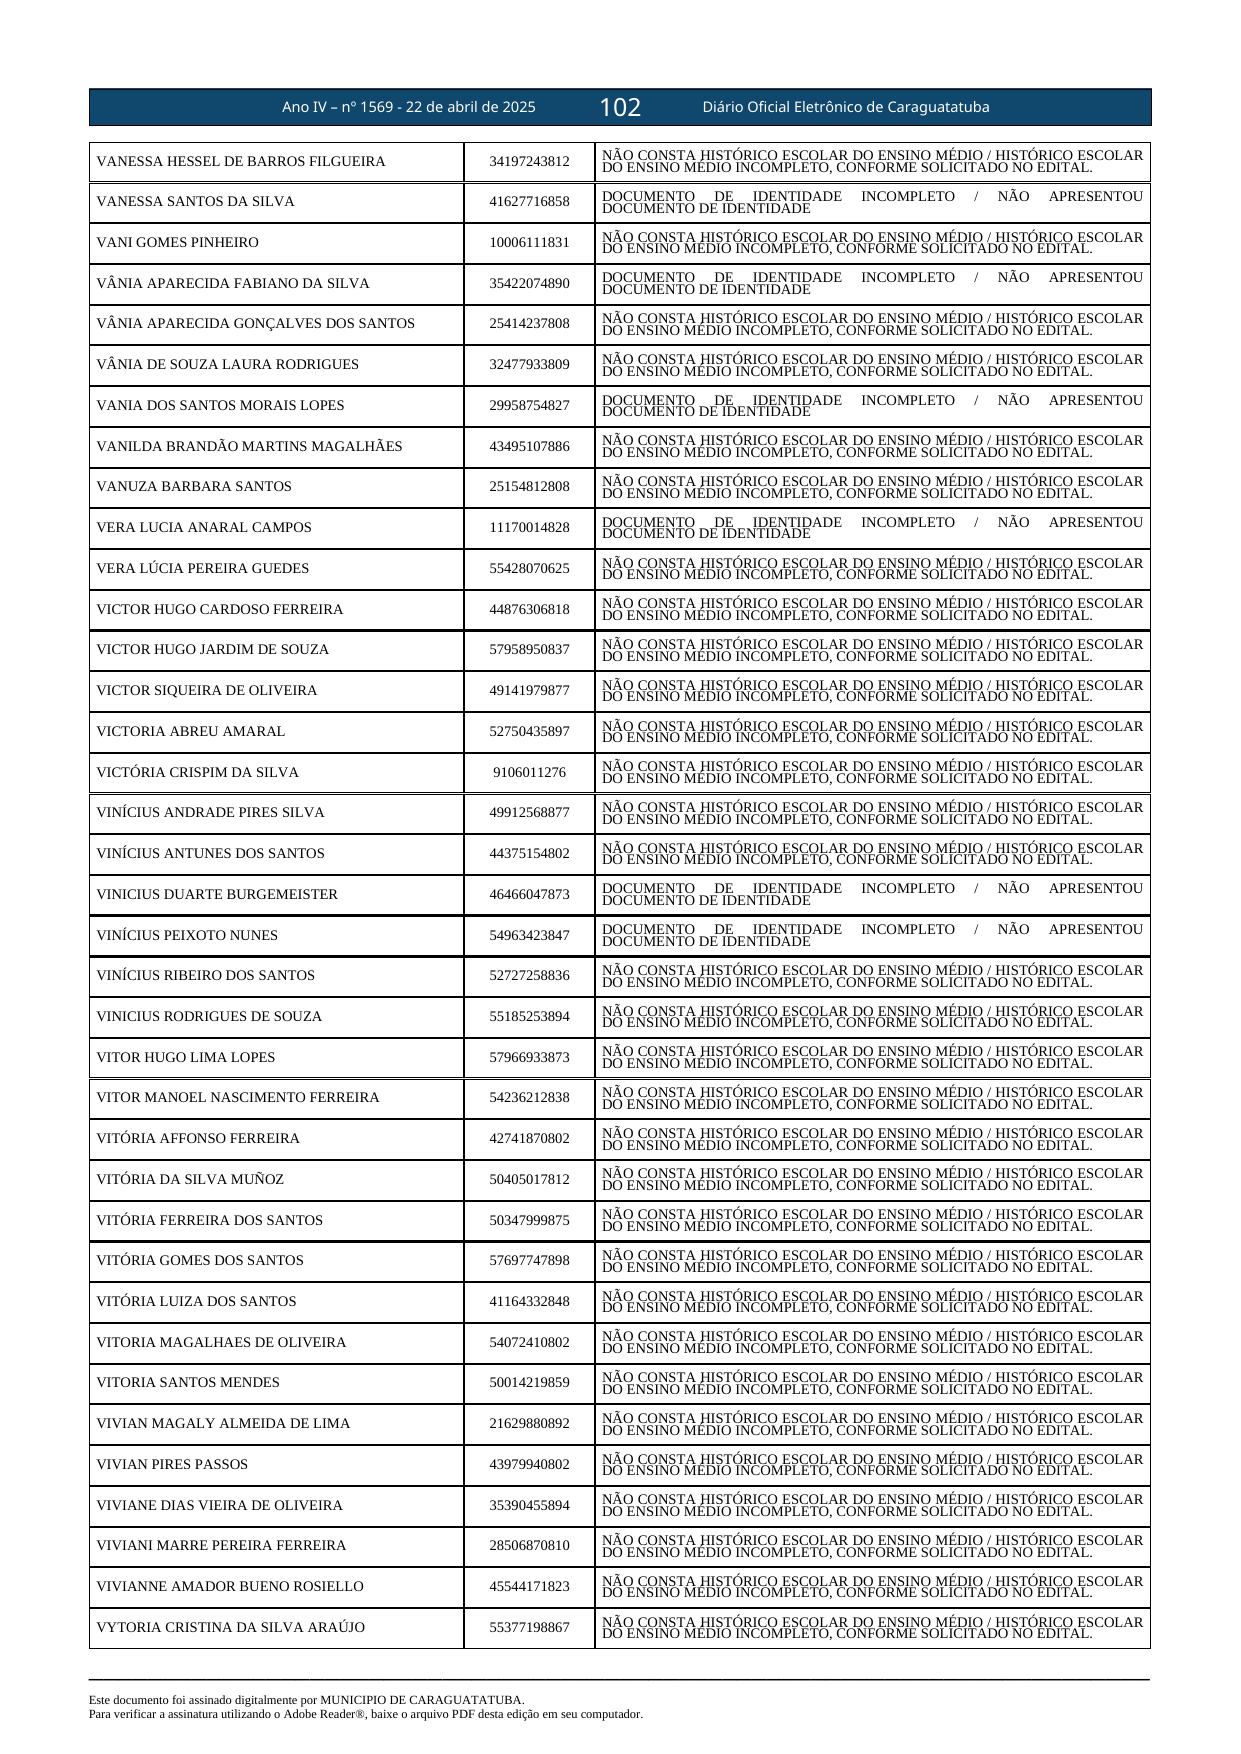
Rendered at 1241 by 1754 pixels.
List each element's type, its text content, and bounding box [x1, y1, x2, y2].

table_cell NÃO CONSTA HISTÓRICO ESCOLAR DO ENSINO MÉDIO / HISTÓRICO ESCOLAR DO ENSINO MÉDIO INCOMPLETO, CONFORME SOLICITADO NO EDITAL. [596, 1324, 1150, 1363]
table_cell 42741870802 [465, 1120, 594, 1159]
table_cell VERA LUCIA ANARAL CAMPOS [90, 509, 463, 548]
table_cell NÃO CONSTA HISTÓRICO ESCOLAR DO ENSINO MÉDIO / HISTÓRICO ESCOLAR DO ENSINO MÉDIO INCOMPLETO, CONFORME SOLICITADO NO EDITAL. [596, 1528, 1150, 1566]
table_cell 43495107886 [465, 428, 594, 467]
table_cell 52750435897 [465, 713, 594, 752]
table_cell 50014219859 [465, 1365, 594, 1403]
table_cell 35390455894 [465, 1487, 594, 1526]
table_cell 44375154802 [465, 835, 594, 874]
table_cell 54963423847 [465, 917, 594, 955]
table_cell 11170014828 [465, 509, 594, 548]
table_cell DOCUMENTO DE IDENTIDADE INCOMPLETO / NÃO APRESENTOU DOCUMENTO DE IDENTIDADE [596, 876, 1150, 914]
table_cell VANIA DOS SANTOS MORAIS LOPES [90, 387, 463, 426]
table_cell VINÍCIUS ANTUNES DOS SANTOS [90, 835, 463, 874]
table_cell 54072410802 [465, 1324, 594, 1363]
table_cell 55185253894 [465, 998, 594, 1037]
table_cell 50405017812 [465, 1161, 594, 1200]
table_cell VICTOR HUGO JARDIM DE SOUZA [90, 632, 463, 670]
table_cell 50347999875 [465, 1202, 594, 1240]
table_cell 21629880892 [465, 1405, 594, 1444]
table_cell NÃO CONSTA HISTÓRICO ESCOLAR DO ENSINO MÉDIO / HISTÓRICO ESCOLAR DO ENSINO MÉDIO INCOMPLETO, CONFORME SOLICITADO NO EDITAL. [596, 428, 1150, 467]
table_cell VINÍCIUS PEIXOTO NUNES [90, 917, 463, 955]
table_cell VICTÓRIA CRISPIM DA SILVA [90, 754, 463, 792]
table_cell NÃO CONSTA HISTÓRICO ESCOLAR DO ENSINO MÉDIO / HISTÓRICO ESCOLAR DO ENSINO MÉDIO INCOMPLETO, CONFORME SOLICITADO NO EDITAL. [596, 1120, 1150, 1159]
table_cell VIVIANE DIAS VIEIRA DE OLIVEIRA [90, 1487, 463, 1526]
table_cell NÃO CONSTA HISTÓRICO ESCOLAR DO ENSINO MÉDIO / HISTÓRICO ESCOLAR DO ENSINO MÉDIO INCOMPLETO, CONFORME SOLICITADO NO EDITAL. [596, 143, 1150, 181]
table_cell NÃO CONSTA HISTÓRICO ESCOLAR DO ENSINO MÉDIO / HISTÓRICO ESCOLAR DO ENSINO MÉDIO INCOMPLETO, CONFORME SOLICITADO NO EDITAL. [596, 835, 1150, 874]
table_cell NÃO CONSTA HISTÓRICO ESCOLAR DO ENSINO MÉDIO / HISTÓRICO ESCOLAR DO ENSINO MÉDIO INCOMPLETO, CONFORME SOLICITADO NO EDITAL. [596, 795, 1150, 833]
table_cell 49912568877 [465, 795, 594, 833]
table_cell 10006111831 [465, 224, 594, 263]
table_cell DOCUMENTO DE IDENTIDADE INCOMPLETO / NÃO APRESENTOU DOCUMENTO DE IDENTIDADE [596, 265, 1150, 304]
table_cell 25414237808 [465, 306, 594, 344]
table_cell VINICIUS DUARTE BURGEMEISTER [90, 876, 463, 914]
table_cell NÃO CONSTA HISTÓRICO ESCOLAR DO ENSINO MÉDIO / HISTÓRICO ESCOLAR DO ENSINO MÉDIO INCOMPLETO, CONFORME SOLICITADO NO EDITAL. [596, 1405, 1150, 1444]
table_cell 9106011276 [465, 754, 594, 792]
table_cell NÃO CONSTA HISTÓRICO ESCOLAR DO ENSINO MÉDIO / HISTÓRICO ESCOLAR DO ENSINO MÉDIO INCOMPLETO, CONFORME SOLICITADO NO EDITAL. [596, 224, 1150, 263]
table_cell NÃO CONSTA HISTÓRICO ESCOLAR DO ENSINO MÉDIO / HISTÓRICO ESCOLAR DO ENSINO MÉDIO INCOMPLETO, CONFORME SOLICITADO NO EDITAL. [596, 632, 1150, 670]
table_cell 41627716858 [465, 184, 594, 222]
table_cell NÃO CONSTA HISTÓRICO ESCOLAR DO ENSINO MÉDIO / HISTÓRICO ESCOLAR DO ENSINO MÉDIO INCOMPLETO, CONFORME SOLICITADO NO EDITAL. [596, 306, 1150, 344]
table_cell VÂNIA DE SOUZA LAURA RODRIGUES [90, 346, 463, 385]
table_cell VITOR MANOEL NASCIMENTO FERREIRA [90, 1080, 463, 1118]
table_cell VITÓRIA LUIZA DOS SANTOS [90, 1283, 463, 1322]
table_cell 45544171823 [465, 1568, 594, 1607]
table_cell DOCUMENTO DE IDENTIDADE INCOMPLETO / NÃO APRESENTOU DOCUMENTO DE IDENTIDADE [596, 387, 1150, 426]
table_cell NÃO CONSTA HISTÓRICO ESCOLAR DO ENSINO MÉDIO / HISTÓRICO ESCOLAR DO ENSINO MÉDIO INCOMPLETO, CONFORME SOLICITADO NO EDITAL. [596, 754, 1150, 792]
table_cell NÃO CONSTA HISTÓRICO ESCOLAR DO ENSINO MÉDIO / HISTÓRICO ESCOLAR DO ENSINO MÉDIO INCOMPLETO, CONFORME SOLICITADO NO EDITAL. [596, 998, 1150, 1037]
table_cell NÃO CONSTA HISTÓRICO ESCOLAR DO ENSINO MÉDIO / HISTÓRICO ESCOLAR DO ENSINO MÉDIO INCOMPLETO, CONFORME SOLICITADO NO EDITAL. [596, 346, 1150, 385]
table_cell VYTORIA CRISTINA DA SILVA ARAÚJO [90, 1609, 463, 1648]
table_cell NÃO CONSTA HISTÓRICO ESCOLAR DO ENSINO MÉDIO / HISTÓRICO ESCOLAR DO ENSINO MÉDIO INCOMPLETO, CONFORME SOLICITADO NO EDITAL. [596, 1365, 1150, 1403]
table_cell NÃO CONSTA HISTÓRICO ESCOLAR DO ENSINO MÉDIO / HISTÓRICO ESCOLAR DO ENSINO MÉDIO INCOMPLETO, CONFORME SOLICITADO NO EDITAL. [596, 1446, 1150, 1485]
table_cell NÃO CONSTA HISTÓRICO ESCOLAR DO ENSINO MÉDIO / HISTÓRICO ESCOLAR DO ENSINO MÉDIO INCOMPLETO, CONFORME SOLICITADO NO EDITAL. [596, 591, 1150, 629]
table_cell VANESSA SANTOS DA SILVA [90, 184, 463, 222]
table_cell 29958754827 [465, 387, 594, 426]
table_cell 43979940802 [465, 1446, 594, 1485]
table_cell NÃO CONSTA HISTÓRICO ESCOLAR DO ENSINO MÉDIO / HISTÓRICO ESCOLAR DO ENSINO MÉDIO INCOMPLETO, CONFORME SOLICITADO NO EDITAL. [596, 958, 1150, 996]
table_cell 49141979877 [465, 672, 594, 711]
table_cell VITOR HUGO LIMA LOPES [90, 1039, 463, 1077]
table_cell VERA LÚCIA PEREIRA GUEDES [90, 550, 463, 589]
table_cell 54236212838 [465, 1080, 594, 1118]
table_cell 41164332848 [465, 1283, 594, 1322]
table_cell 28506870810 [465, 1528, 594, 1566]
table_cell VICTOR SIQUEIRA DE OLIVEIRA [90, 672, 463, 711]
table_cell 57697747898 [465, 1243, 594, 1281]
table_cell VIVIAN MAGALY ALMEIDA DE LIMA [90, 1405, 463, 1444]
table_cell NÃO CONSTA HISTÓRICO ESCOLAR DO ENSINO MÉDIO / HISTÓRICO ESCOLAR DO ENSINO MÉDIO INCOMPLETO, CONFORME SOLICITADO NO EDITAL. [596, 469, 1150, 507]
table_cell VÂNIA APARECIDA FABIANO DA SILVA [90, 265, 463, 304]
table_cell VINÍCIUS RIBEIRO DOS SANTOS [90, 958, 463, 996]
table_cell 35422074890 [465, 265, 594, 304]
table_cell NÃO CONSTA HISTÓRICO ESCOLAR DO ENSINO MÉDIO / HISTÓRICO ESCOLAR DO ENSINO MÉDIO INCOMPLETO, CONFORME SOLICITADO NO EDITAL. [596, 1039, 1150, 1077]
table_cell 52727258836 [465, 958, 594, 996]
table_cell DOCUMENTO DE IDENTIDADE INCOMPLETO / NÃO APRESENTOU DOCUMENTO DE IDENTIDADE [596, 917, 1150, 955]
table_cell 55428070625 [465, 550, 594, 589]
table_cell VANUZA BARBARA SANTOS [90, 469, 463, 507]
table_cell VICTOR HUGO CARDOSO FERREIRA [90, 591, 463, 629]
table_cell NÃO CONSTA HISTÓRICO ESCOLAR DO ENSINO MÉDIO / HISTÓRICO ESCOLAR DO ENSINO MÉDIO INCOMPLETO, CONFORME SOLICITADO NO EDITAL. [596, 1487, 1150, 1526]
table_cell 44876306818 [465, 591, 594, 629]
table_cell NÃO CONSTA HISTÓRICO ESCOLAR DO ENSINO MÉDIO / HISTÓRICO ESCOLAR DO ENSINO MÉDIO INCOMPLETO, CONFORME SOLICITADO NO EDITAL. [596, 1161, 1150, 1200]
table_cell DOCUMENTO DE IDENTIDADE INCOMPLETO / NÃO APRESENTOU DOCUMENTO DE IDENTIDADE [596, 184, 1150, 222]
table_cell VINICIUS RODRIGUES DE SOUZA [90, 998, 463, 1037]
table_cell NÃO CONSTA HISTÓRICO ESCOLAR DO ENSINO MÉDIO / HISTÓRICO ESCOLAR DO ENSINO MÉDIO INCOMPLETO, CONFORME SOLICITADO NO EDITAL. [596, 1609, 1150, 1648]
table_cell 46466047873 [465, 876, 594, 914]
table_cell 57966933873 [465, 1039, 594, 1077]
table_cell NÃO CONSTA HISTÓRICO ESCOLAR DO ENSINO MÉDIO / HISTÓRICO ESCOLAR DO ENSINO MÉDIO INCOMPLETO, CONFORME SOLICITADO NO EDITAL. [596, 672, 1150, 711]
table_cell VIVIANNE AMADOR BUENO ROSIELLO [90, 1568, 463, 1607]
table_cell NÃO CONSTA HISTÓRICO ESCOLAR DO ENSINO MÉDIO / HISTÓRICO ESCOLAR DO ENSINO MÉDIO INCOMPLETO, CONFORME SOLICITADO NO EDITAL. [596, 1080, 1150, 1118]
table_cell VINÍCIUS ANDRADE PIRES SILVA [90, 795, 463, 833]
table_cell NÃO CONSTA HISTÓRICO ESCOLAR DO ENSINO MÉDIO / HISTÓRICO ESCOLAR DO ENSINO MÉDIO INCOMPLETO, CONFORME SOLICITADO NO EDITAL. [596, 1283, 1150, 1322]
table_cell 55377198867 [465, 1609, 594, 1648]
table_cell VÂNIA APARECIDA GONÇALVES DOS SANTOS [90, 306, 463, 344]
table_cell VITÓRIA AFFONSO FERREIRA [90, 1120, 463, 1159]
table_cell VITÓRIA FERREIRA DOS SANTOS [90, 1202, 463, 1240]
table_cell VITORIA MAGALHAES DE OLIVEIRA [90, 1324, 463, 1363]
table_cell DOCUMENTO DE IDENTIDADE INCOMPLETO / NÃO APRESENTOU DOCUMENTO DE IDENTIDADE [596, 509, 1150, 548]
table_cell NÃO CONSTA HISTÓRICO ESCOLAR DO ENSINO MÉDIO / HISTÓRICO ESCOLAR DO ENSINO MÉDIO INCOMPLETO, CONFORME SOLICITADO NO EDITAL. [596, 1568, 1150, 1607]
table_cell NÃO CONSTA HISTÓRICO ESCOLAR DO ENSINO MÉDIO / HISTÓRICO ESCOLAR DO ENSINO MÉDIO INCOMPLETO, CONFORME SOLICITADO NO EDITAL. [596, 1202, 1150, 1240]
table_cell 25154812808 [465, 469, 594, 507]
table_cell VITÓRIA GOMES DOS SANTOS [90, 1243, 463, 1281]
table_cell 57958950837 [465, 632, 594, 670]
table_cell 34197243812 [465, 143, 594, 181]
table_cell VIVIANI MARRE PEREIRA FERREIRA [90, 1528, 463, 1566]
table_cell VANI GOMES PINHEIRO [90, 224, 463, 263]
table_cell VANILDA BRANDÃO MARTINS MAGALHÃES [90, 428, 463, 467]
table_cell VIVIAN PIRES PASSOS [90, 1446, 463, 1485]
table_cell VITÓRIA DA SILVA MUÑOZ [90, 1161, 463, 1200]
table_cell VITORIA SANTOS MENDES [90, 1365, 463, 1403]
table_cell NÃO CONSTA HISTÓRICO ESCOLAR DO ENSINO MÉDIO / HISTÓRICO ESCOLAR DO ENSINO MÉDIO INCOMPLETO, CONFORME SOLICITADO NO EDITAL. [596, 713, 1150, 752]
table_cell 32477933809 [465, 346, 594, 385]
table_cell NÃO CONSTA HISTÓRICO ESCOLAR DO ENSINO MÉDIO / HISTÓRICO ESCOLAR DO ENSINO MÉDIO INCOMPLETO, CONFORME SOLICITADO NO EDITAL. [596, 550, 1150, 589]
table_cell VICTORIA ABREU AMARAL [90, 713, 463, 752]
table_cell VANESSA HESSEL DE BARROS FILGUEIRA [90, 143, 463, 181]
table_cell NÃO CONSTA HISTÓRICO ESCOLAR DO ENSINO MÉDIO / HISTÓRICO ESCOLAR DO ENSINO MÉDIO INCOMPLETO, CONFORME SOLICITADO NO EDITAL. [596, 1243, 1150, 1281]
